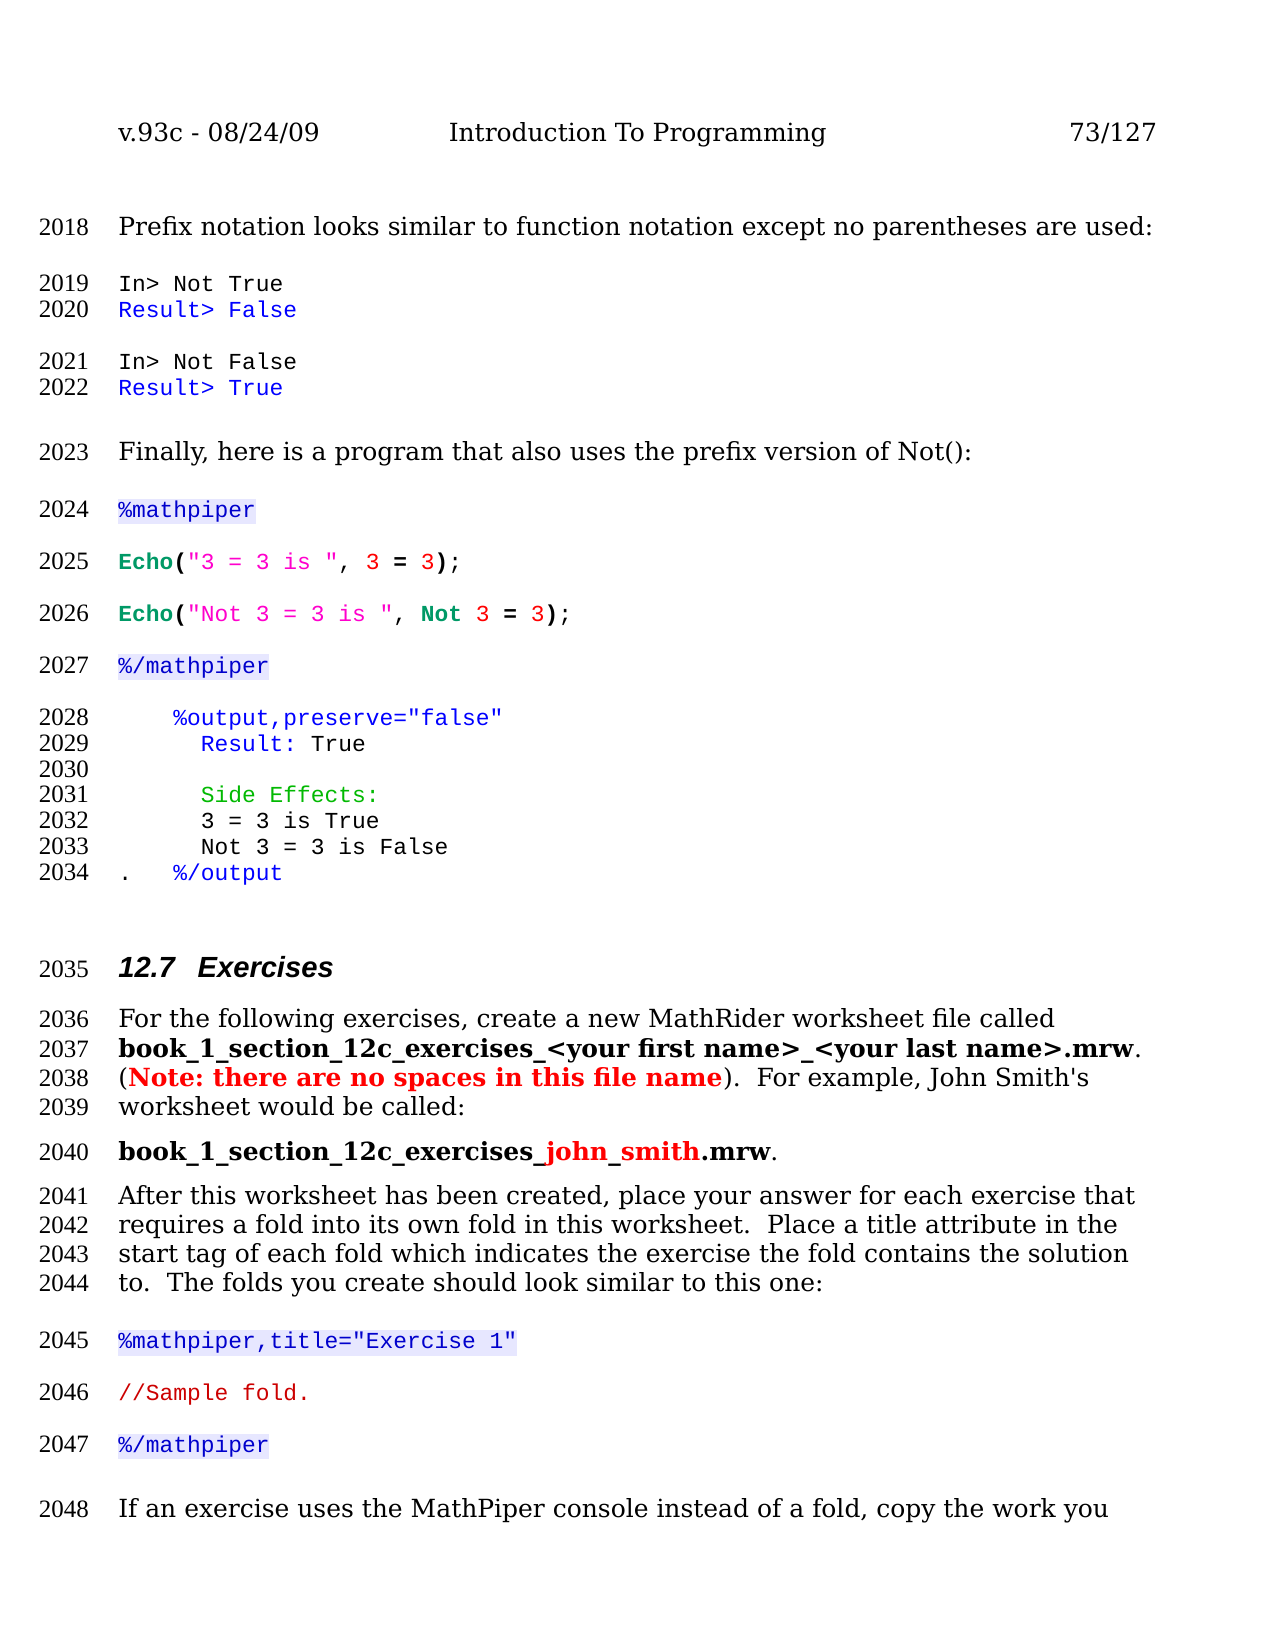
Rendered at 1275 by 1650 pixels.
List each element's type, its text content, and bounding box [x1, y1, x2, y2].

text Echo("3 = 3 is ", 3 = 3); [118, 550, 1157, 576]
text Finally, here is a program that also uses the prefix version of Not(): [118, 437, 1157, 467]
subtitle Exercises [118, 950, 1157, 984]
text Result> False [118, 299, 1157, 325]
text Echo("Not 3 = 3 is ", Not 3 = 3); [118, 602, 1157, 628]
text Prefix notation looks similar to function notation except no parentheses are used: [118, 212, 1157, 241]
text Result> True [118, 377, 1157, 402]
text After this worksheet has been created, place your answer for each exercise that requires a fold into its own fold in this worksheet. Place a title attribute in the start tag of each fold which indicates the exercise the fold contains the solution to. The folds you create should look similar to this one: [118, 1181, 1157, 1298]
text %mathpiper,title="Exercise 1" [118, 1330, 1157, 1356]
text %output,preserve="false" [118, 706, 1157, 732]
text Side Effects: [118, 784, 1157, 810]
text //Sample fold. [118, 1382, 1157, 1407]
text . %/output [118, 862, 1157, 888]
text %/mathpiper [118, 1433, 1157, 1459]
text In> Not False [118, 351, 1157, 377]
text In> Not True [118, 273, 1157, 299]
text book_1_section_12c_exercises_john_smith.mrw. [118, 1137, 1157, 1166]
text %/mathpiper [118, 654, 1157, 680]
text For the following exercises, create a new MathRider worksheet file called book_1_section_12c_exercises_<your first name>_<your last name>.mrw. (Note: there are no spaces in this file name). For example, John Smith's worksheet would be called: [118, 1004, 1157, 1122]
text 3 = 3 is True [118, 810, 1157, 836]
text Not 3 = 3 is False [118, 836, 1157, 862]
text %mathpiper [118, 498, 1157, 524]
text If an exercise uses the MathPiper console instead of a fold, copy the work you [118, 1494, 1157, 1523]
text Result: True [118, 732, 1157, 758]
